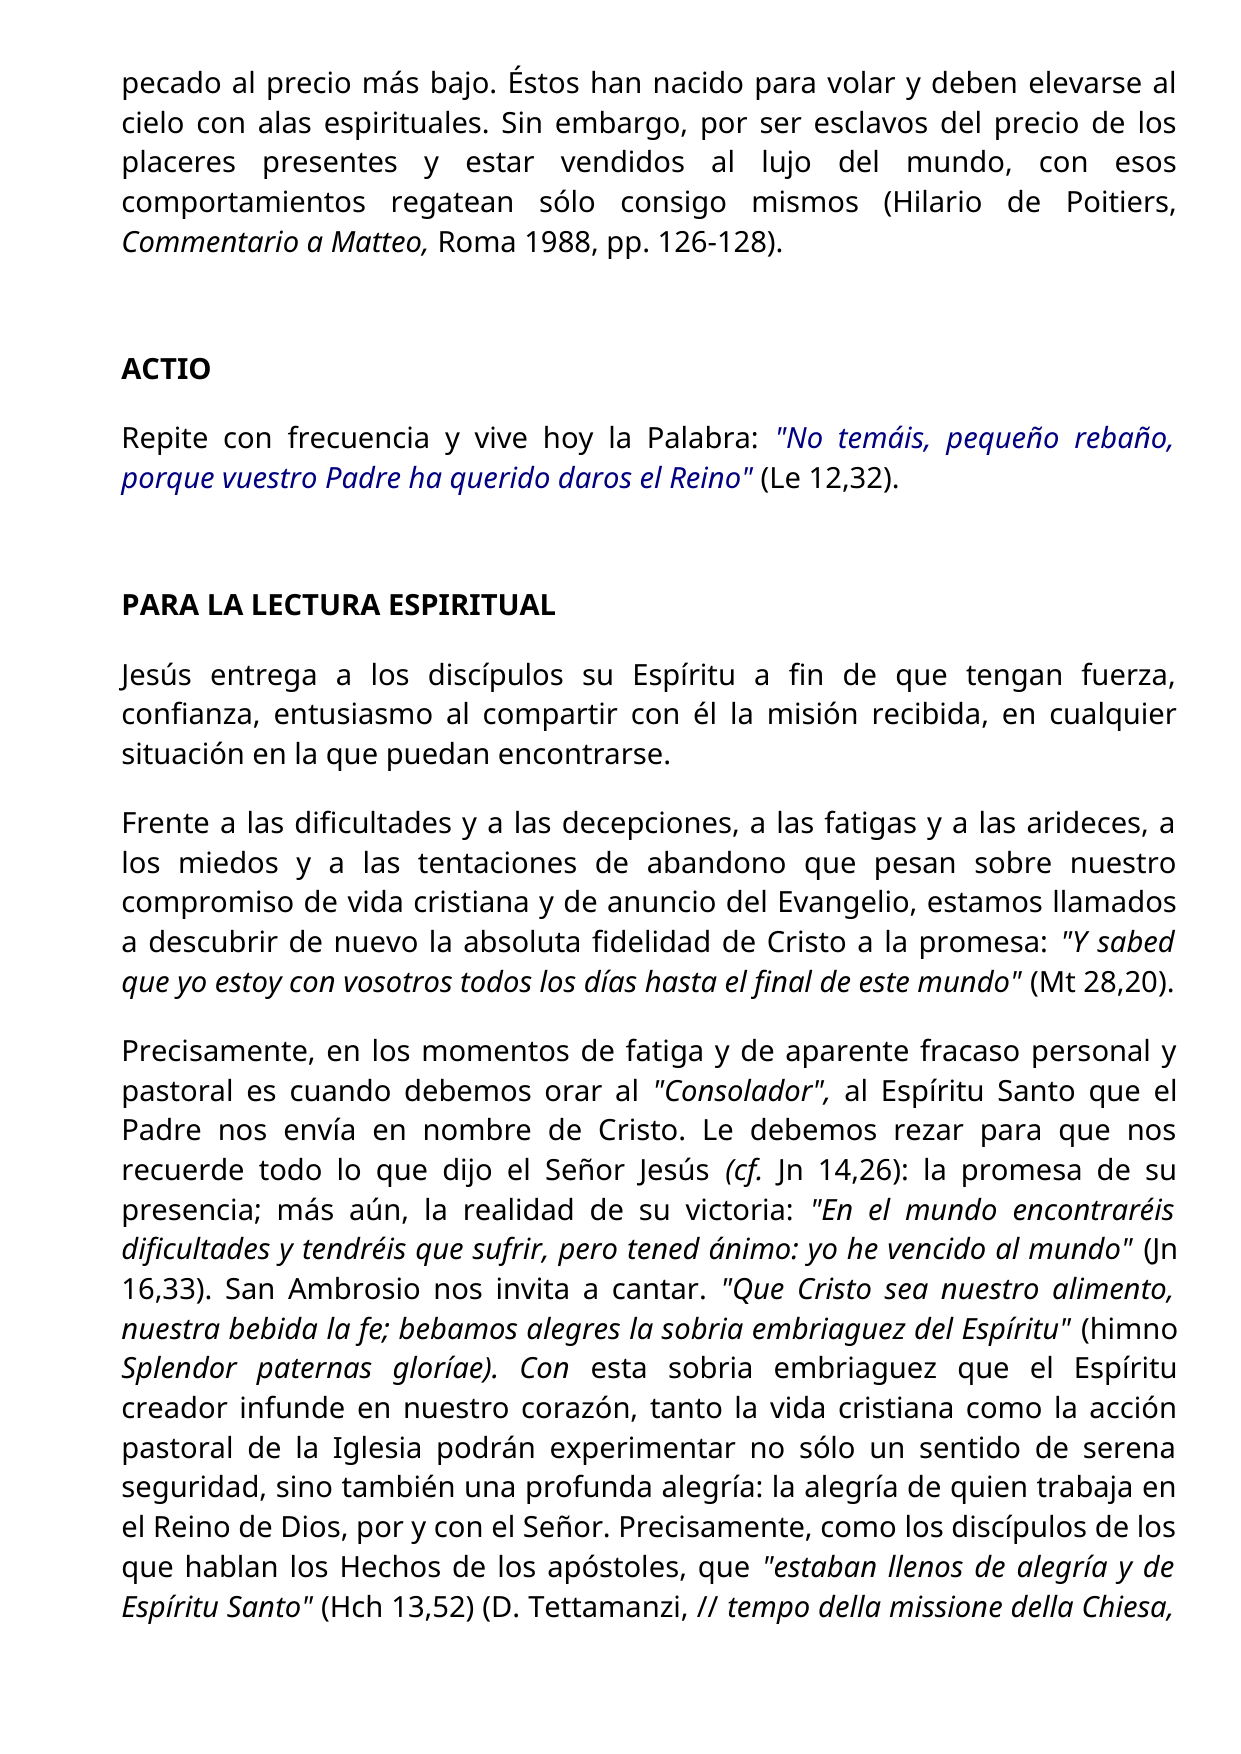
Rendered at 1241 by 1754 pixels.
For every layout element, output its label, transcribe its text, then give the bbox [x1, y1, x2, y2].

table_header pecado al precio más bajo. Éstos han nacido para volar y deben elevarse al cielo con alas espirituales. Sin embargo, por ser esclavos del precio de los placeres presentes y estar vendidos al lujo del mundo, con esos comportamientos regatean sólo consigo mismos (Hilario de Poitiers, Commentario a Matteo, Roma 1988, pp. 126-128). ACTIO Repite con frecuencia y vive hoy la Palabra: "No temáis, pequeño rebaño, porque vuestro Padre ha querido daros el Reino" (Le 12,32). PARA LA LECTURA ESPIRITUAL Jesús entrega a los discípulos su Espíritu a fin de que tengan fuerza, confianza, entusiasmo al compartir con él la misión recibida, en cualquier situación en la que puedan encontrarse. Frente a las dificultades y a las decepciones, a las fatigas y a las arideces, a los miedos y a las tentaciones de abandono que pesan sobre nuestro compromiso de vida cristiana y de anuncio del Evangelio, estamos llamados a descubrir de nuevo la absoluta fidelidad de Cristo a la promesa: "Y sabed que yo estoy con vosotros todos los días hasta el final de este mundo" (Mt 28,20). Precisamente, en los momentos de fatiga y de aparente fracaso personal y pastoral es cuando debemos orar al "Consolador", al Espíritu Santo que el Padre nos envía en nombre de Cristo. Le debemos rezar para que nos recuerde todo lo que dijo el Señor Jesús (cf. Jn 14,26): la promesa de su presencia; más aún, la realidad de su victoria: "En el mundo encontraréis dificultades y tendréis que sufrir, pero tened ánimo: yo he vencido al mundo" (Jn 16,33). San Ambrosio nos invita a cantar. "Que Cristo sea nuestro alimento, nuestra bebida la fe; bebamos alegres la sobria embriaguez del Espíritu" (himno Splendor paternas gloríae). Con esta sobria embriaguez que el Espíritu creador infunde en nuestro corazón, tanto la vida cristiana como la acción pastoral de la Iglesia podrán experimentar no sólo un sentido de serena seguridad, sino también una profunda alegría: la alegría de quien trabaja en el Reino de Dios, por y con el Señor. Precisamente, como los discípulos de los que hablan los Hechos de los apóstoles, que "estaban llenos de alegría y de Espíritu Santo" (Hch 13,52) (D. Tettamanzi, // tempo della missione della Chiesa, [118, 59, 1181, 1629]
